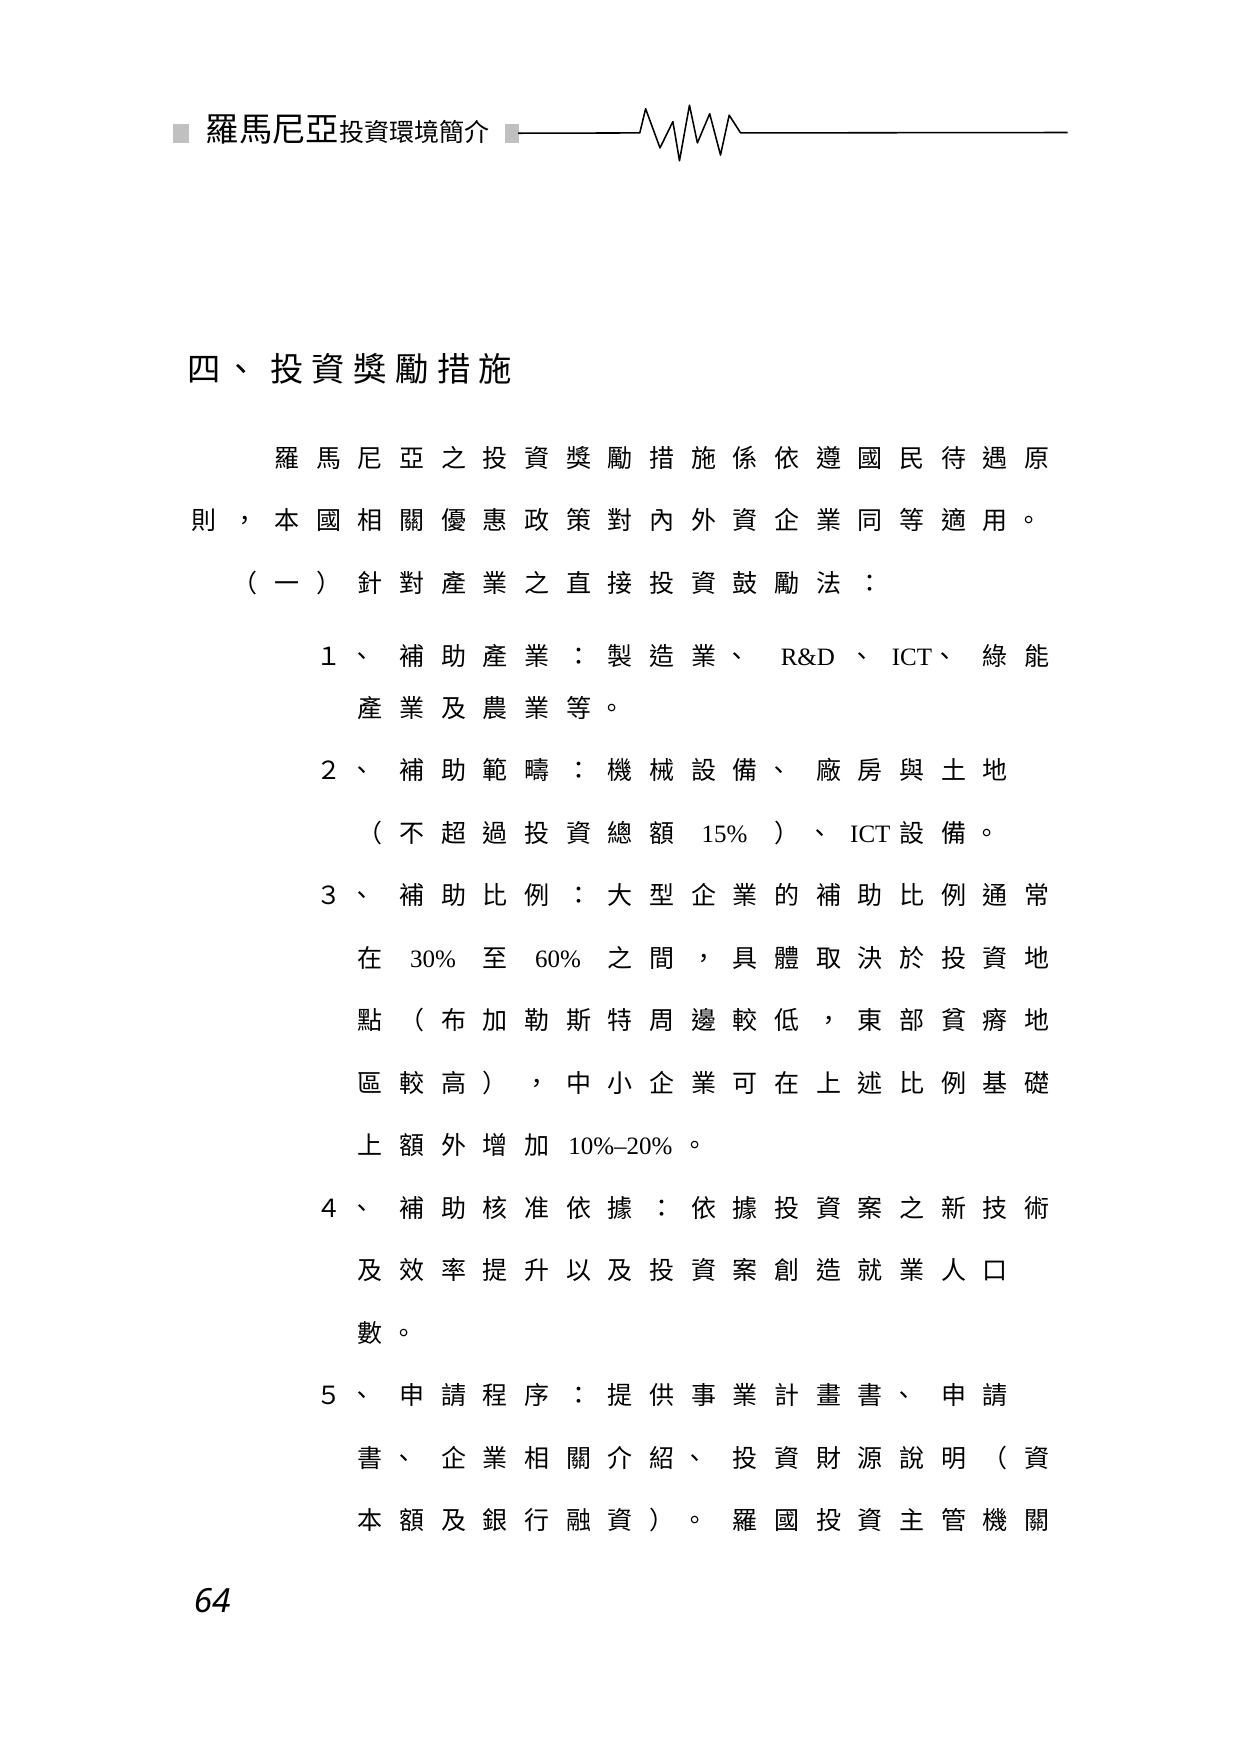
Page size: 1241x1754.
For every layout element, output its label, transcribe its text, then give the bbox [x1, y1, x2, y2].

text ５、申請程序：提供事業計畫書、申請書、企業相關介紹、投資財源說明（資本額及銀行融資）。羅國投資主管機關 [281, 1352, 1058, 1540]
text 羅馬尼亞之投資獎勵措施係依遵國民待遇原則，本國相關優惠政策對內外資企業同等適用。 [183, 415, 1058, 540]
text 四、投資獎勵措施 [183, 326, 1058, 388]
text １、補助產業：製造業、R&D、ICT、綠能產業及農業等。 [281, 602, 1058, 727]
text （一）針對產業之直接投資鼓勵法： [207, 540, 1058, 602]
text ３、補助比例：大型企業的補助比例通常在30%至60%之間，具體取決於投資地點（布加勒斯特周邊較低，東部貧瘠地區較高），中小企業可在上述比例基礎上額外增加10%–20%。 [281, 852, 1058, 1165]
text ４、補助核准依據：依據投資案之新技術及效率提升以及投資案創造就業人口數。 [281, 1165, 1058, 1352]
text ２、補助範疇：機械設備、廠房與土地（不超過投資總額15%）、ICT設備。 [281, 727, 1058, 852]
